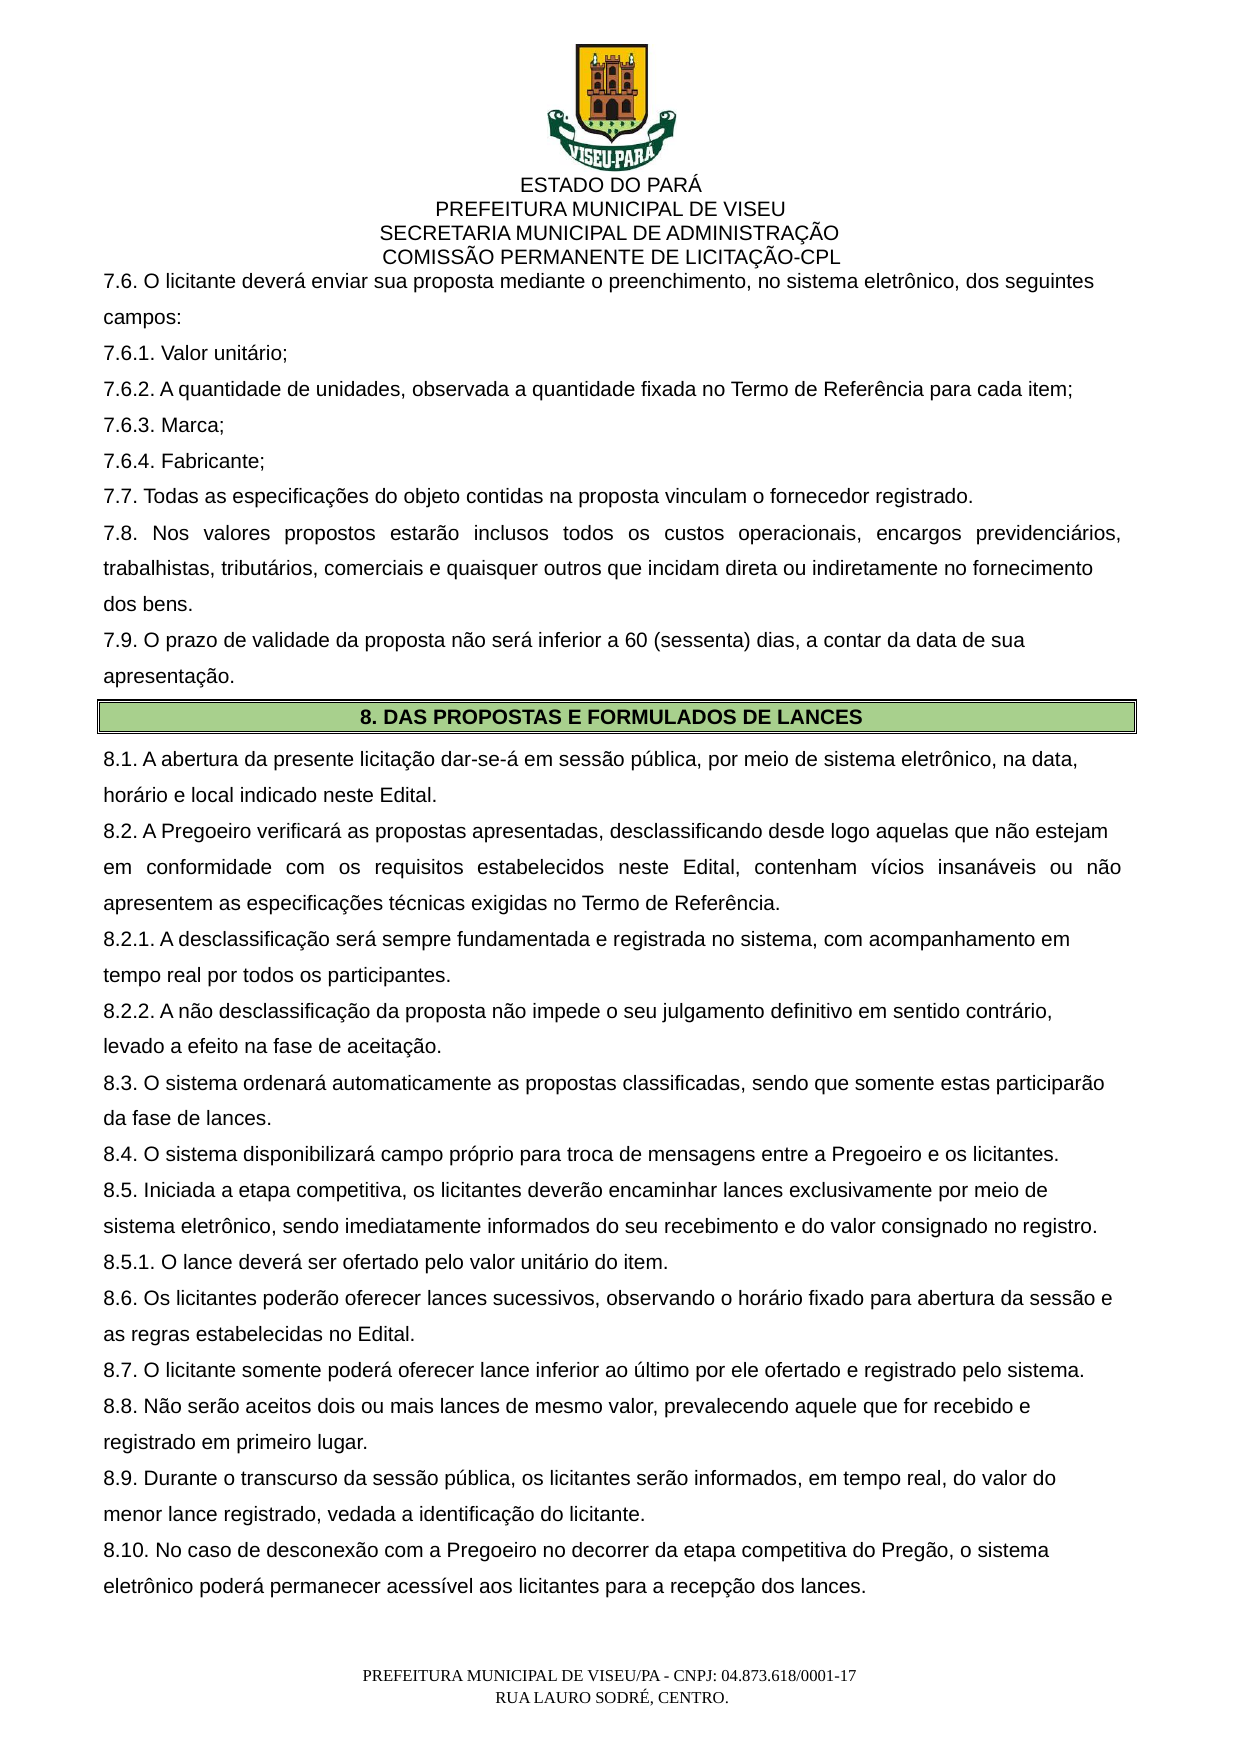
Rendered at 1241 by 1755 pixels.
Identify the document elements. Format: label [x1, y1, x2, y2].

picture [547, 44, 677, 172]
